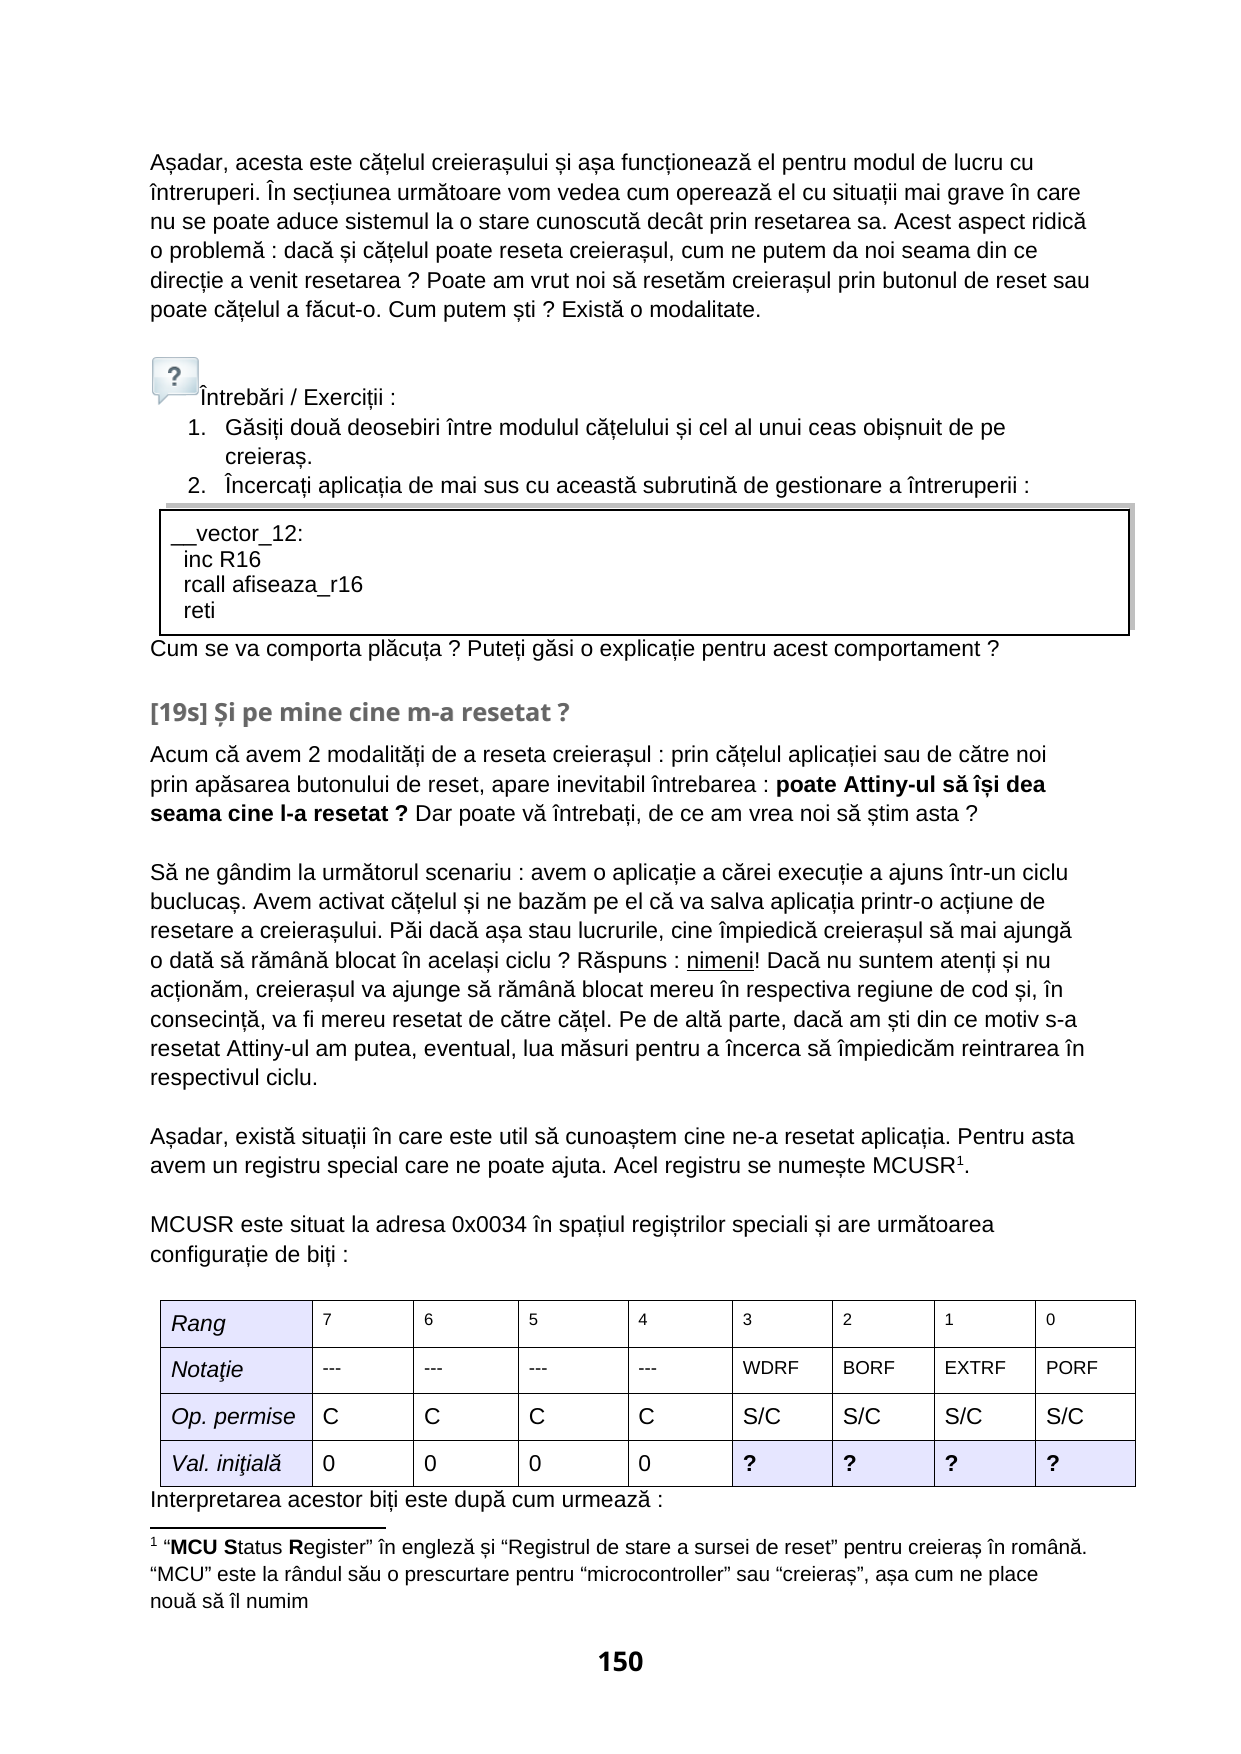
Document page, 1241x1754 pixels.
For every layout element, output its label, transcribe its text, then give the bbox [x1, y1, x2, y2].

subtitle [19s] Și pe mine cine m-a resetat ? [150, 694, 1091, 728]
table_cell S/C [833, 1394, 934, 1440]
table_cell WDRF [733, 1348, 832, 1393]
picture [150, 355, 200, 406]
list Găsiți două deosebiri între modulul cățelului și cel al unui ceas obișnuit de pe creieraș. [187, 414, 1091, 469]
table_cell --- [519, 1348, 628, 1393]
table_cell C [414, 1394, 518, 1440]
table_header __vector_12: inc R16 rcall afiseaza_r16 reti [161, 511, 1128, 634]
table_cell 0 [313, 1441, 413, 1486]
text Cum se va comporta plăcuța ? Puteți găsi o explicație pentru acest comportament ? [150, 636, 1091, 662]
text Așadar, acesta este cățelul creierașului și așa funcționează el pentru modul de lucru cu întreruperi. În secțiunea următoare vom vedea cum operează el cu situații mai grave în care nu se poate aduce sistemul la o stare cunoscută decât prin resetarea sa. Acest aspect ridică o problemă : dacă și cățelul poate reseta creierașul, cum ne putem da noi seama din ce direcție a venit resetarea ? Poate am vrut noi să resetăm creierașul prin butonul de reset sau poate cățelul a făcut-o. Cum putem ști ? Există o modalitate. [150, 150, 1091, 322]
table_cell Notaţie [161, 1348, 312, 1393]
table_cell BORF [833, 1348, 934, 1393]
text Acum că avem 2 modalități de a reseta creierașul : prin cățelul aplicației sau de către noi prin apăsarea butonului de reset, apare inevitabil întrebarea : poate Attiny-ul să își dea seama cine l-a resetat ? Dar poate vă întrebați, de ce am vrea noi să știm asta ? [150, 742, 1091, 826]
text “MCU Status Register” în engleză și “Registrul de stare a sursei de reset” pentru creieraș în română. “MCU” este la rândul său o prescurtare pentru “microcontroller” sau “creieraș”, așa cum ne place nouă să îl numim [150, 1534, 1091, 1613]
text MCUSR este situat la adresa 0x0034 în spațiul regiștrilor speciali și are următoarea configurație de biți : [150, 1212, 1091, 1267]
text Să ne gândim la următorul scenariu : avem o aplicație a cărei execuție a ajuns într-un ciclu buclucaș. Avem activat cățelul și ne bazăm pe el că va salva aplicația printr-o acțiune de resetare a creierașului. Păi dacă așa stau lucrurile, cine împiedică creierașul să mai ajungă o dată să rămână blocat în același ciclu ? Răspuns : nimeni! Dacă nu suntem atenți și nu acționăm, creierașul va ajunge să rămână blocat mereu în respectiva regiune de cod și, în consecință, va fi mereu resetat de către cățel. Pe de altă parte, dacă am ști din ce motiv s-a resetat Attiny-ul am putea, eventual, lua măsuri pentru a încerca să împiedicăm reintrarea în respectivul ciclu. [150, 859, 1091, 1091]
table_cell C [519, 1394, 628, 1440]
table_cell S/C [1036, 1394, 1135, 1440]
table_cell 0 [414, 1441, 518, 1486]
table_header 2 [833, 1301, 934, 1347]
table_header 1 [935, 1301, 1035, 1347]
table_header 7 [313, 1301, 413, 1347]
table_header 3 [733, 1301, 832, 1347]
table_cell --- [313, 1348, 413, 1393]
table_cell ? [1036, 1441, 1135, 1486]
table_cell Op. permise [161, 1394, 312, 1440]
table_header Rang [161, 1301, 312, 1347]
text Interpretarea acestor biți este după cum urmează : [150, 1486, 1091, 1512]
table_cell --- [629, 1348, 732, 1393]
table_cell Val. iniţială [161, 1441, 312, 1486]
list Încercați aplicația de mai sus cu această subrutină de gestionare a întreruperii : [187, 473, 1091, 499]
table_cell 0 [629, 1441, 732, 1486]
table_cell S/C [935, 1394, 1035, 1440]
text Așadar, există situații în care este util să cunoaștem cine ne-a resetat aplicația. Pentru asta avem un registru special care ne poate ajuta. Acel registru se numește MCUSR. [150, 1124, 1091, 1179]
table_cell PORF [1036, 1348, 1135, 1393]
table_cell S/C [733, 1394, 832, 1440]
table_header 6 [414, 1301, 518, 1347]
table_cell C [313, 1394, 413, 1440]
table_header 4 [629, 1301, 732, 1347]
table_cell 0 [519, 1441, 628, 1486]
table_cell EXTRF [935, 1348, 1035, 1393]
table_cell --- [414, 1348, 518, 1393]
table_cell ? [733, 1441, 832, 1486]
table_cell ? [833, 1441, 934, 1486]
table_cell ? [935, 1441, 1035, 1486]
table_cell C [629, 1394, 732, 1440]
text Întrebări / Exerciții : [150, 381, 1091, 411]
table_header 5 [519, 1301, 628, 1347]
table_header 0 [1036, 1301, 1135, 1347]
